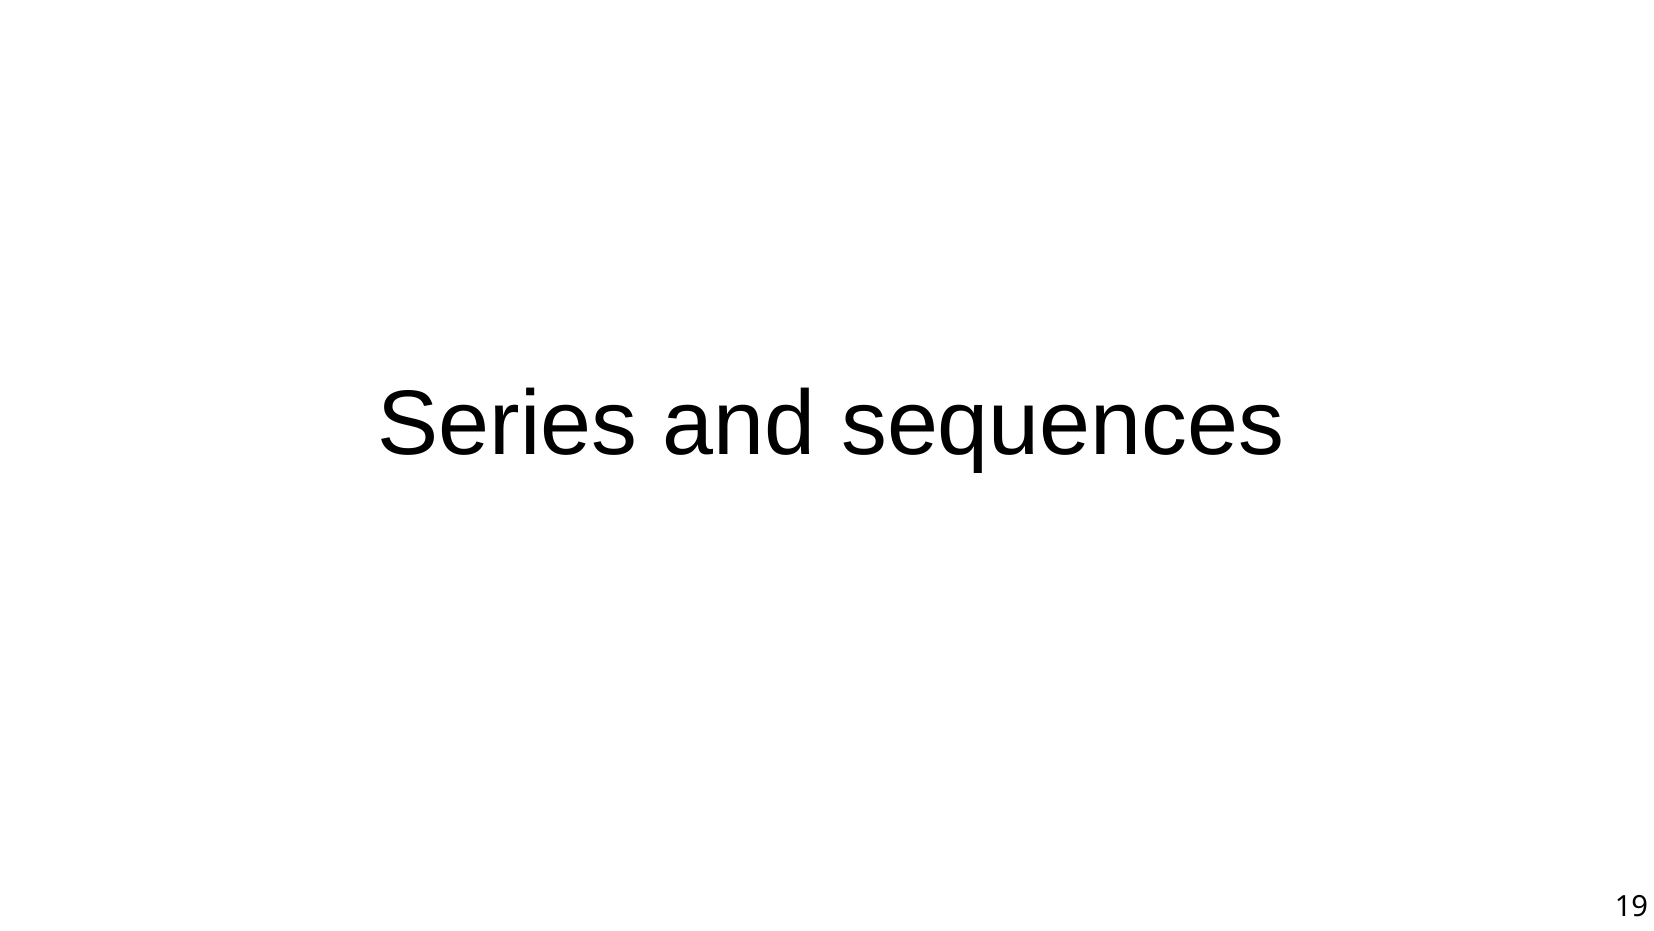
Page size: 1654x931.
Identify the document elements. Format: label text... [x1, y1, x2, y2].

title Series and sequences [87, 345, 1576, 501]
